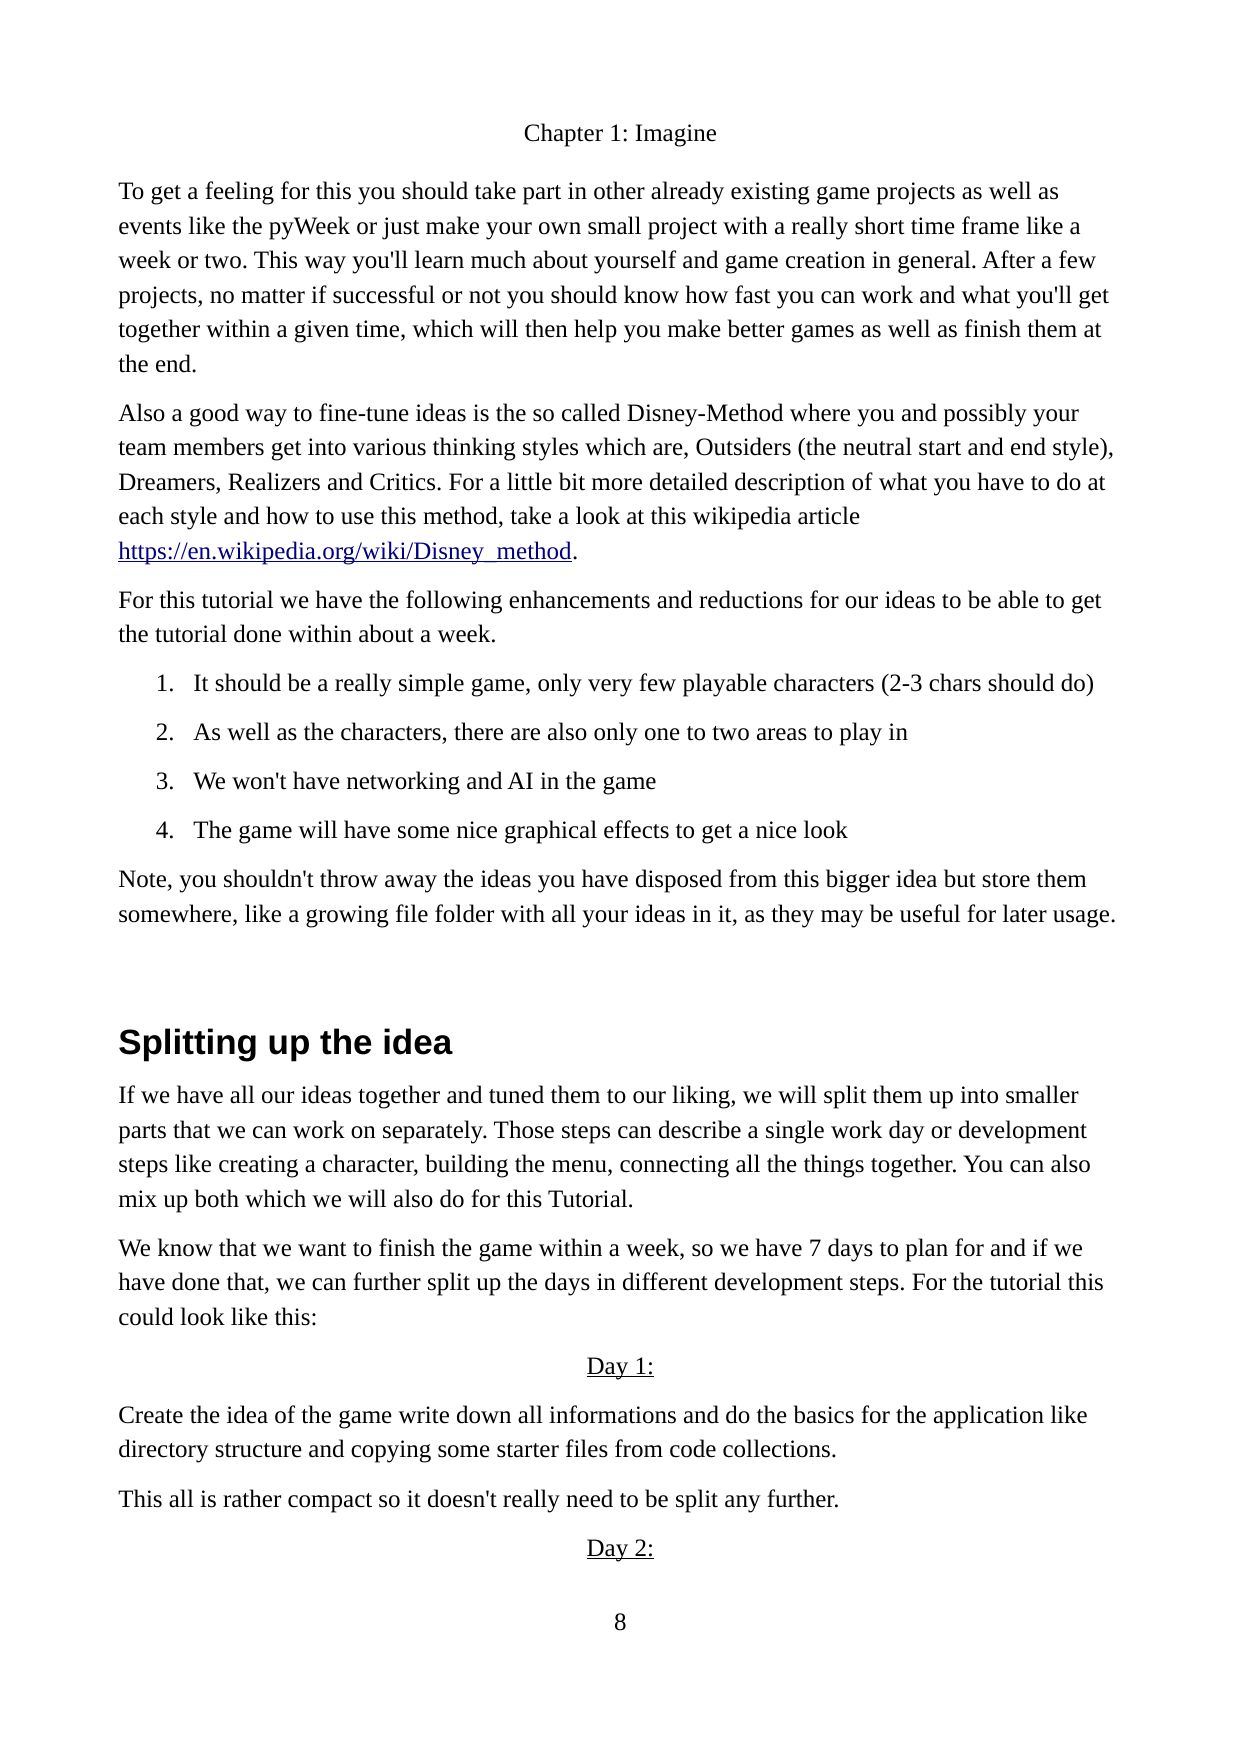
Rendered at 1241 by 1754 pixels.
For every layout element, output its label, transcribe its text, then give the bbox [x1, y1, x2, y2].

text Note, you shouldn't throw away the ideas you have disposed from this bigger idea but store them somewhere, like a growing file folder with all your ideas in it, as they may be useful for later usage. [118, 864, 1122, 928]
text This all is rather compact so it doesn't really need to be split any further. [118, 1484, 1122, 1512]
text Day 1: [118, 1351, 1122, 1380]
text For this tutorial we have the following enhancements and reductions for our ideas to be able to get the tutorial done within about a week. [118, 585, 1122, 648]
list As well as the characters, there are also only one to two areas to play in [156, 717, 1122, 746]
list It should be a really simple game, only very few playable characters (2-3 chars should do) [156, 668, 1122, 697]
text Also a good way to fine-tune ideas is the so called Disney-Method where you and possibly your team members get into various thinking styles which are, Outsiders (the neutral start and end style), Dreamers, Realizers and Critics. For a little bit more detailed description of what you have to do at each style and how to use this method, take a look at this wikipedia article https://en.wikipedia.org/wiki/Disney_method. [118, 398, 1122, 564]
text Day 2: [118, 1533, 1122, 1561]
text Create the idea of the game write down all informations and do the basics for the application like directory structure and copying some starter files from code collections. [118, 1400, 1122, 1463]
text To get a feeling for this you should take part in other already existing game projects as well as events like the pyWeek or just make your own small project with a really short time frame like a week or two. This way you'll learn much about yourself and game creation in general. After a few projects, no matter if successful or not you should know how fast you can work and what you'll get together within a given time, which will then help you make better games as well as finish them at the end. [118, 176, 1122, 377]
subtitle Splitting up the idea [118, 1022, 1122, 1062]
text If we have all our ideas together and tuned them to our liking, we will split them up into smaller parts that we can work on separately. Those steps can describe a single work day or development steps like creating a character, building the menu, connecting all the things together. You can also mix up both which we will also do for this Tutorial. [118, 1081, 1122, 1213]
text We know that we want to finish the game within a week, so we have 7 days to plan for and if we have done that, we can further split up the days in different development steps. For the tutorial this could look like this: [118, 1233, 1122, 1331]
list We won't have networking and AI in the game [156, 766, 1122, 795]
list The game will have some nice graphical effects to get a nice look [156, 816, 1122, 844]
